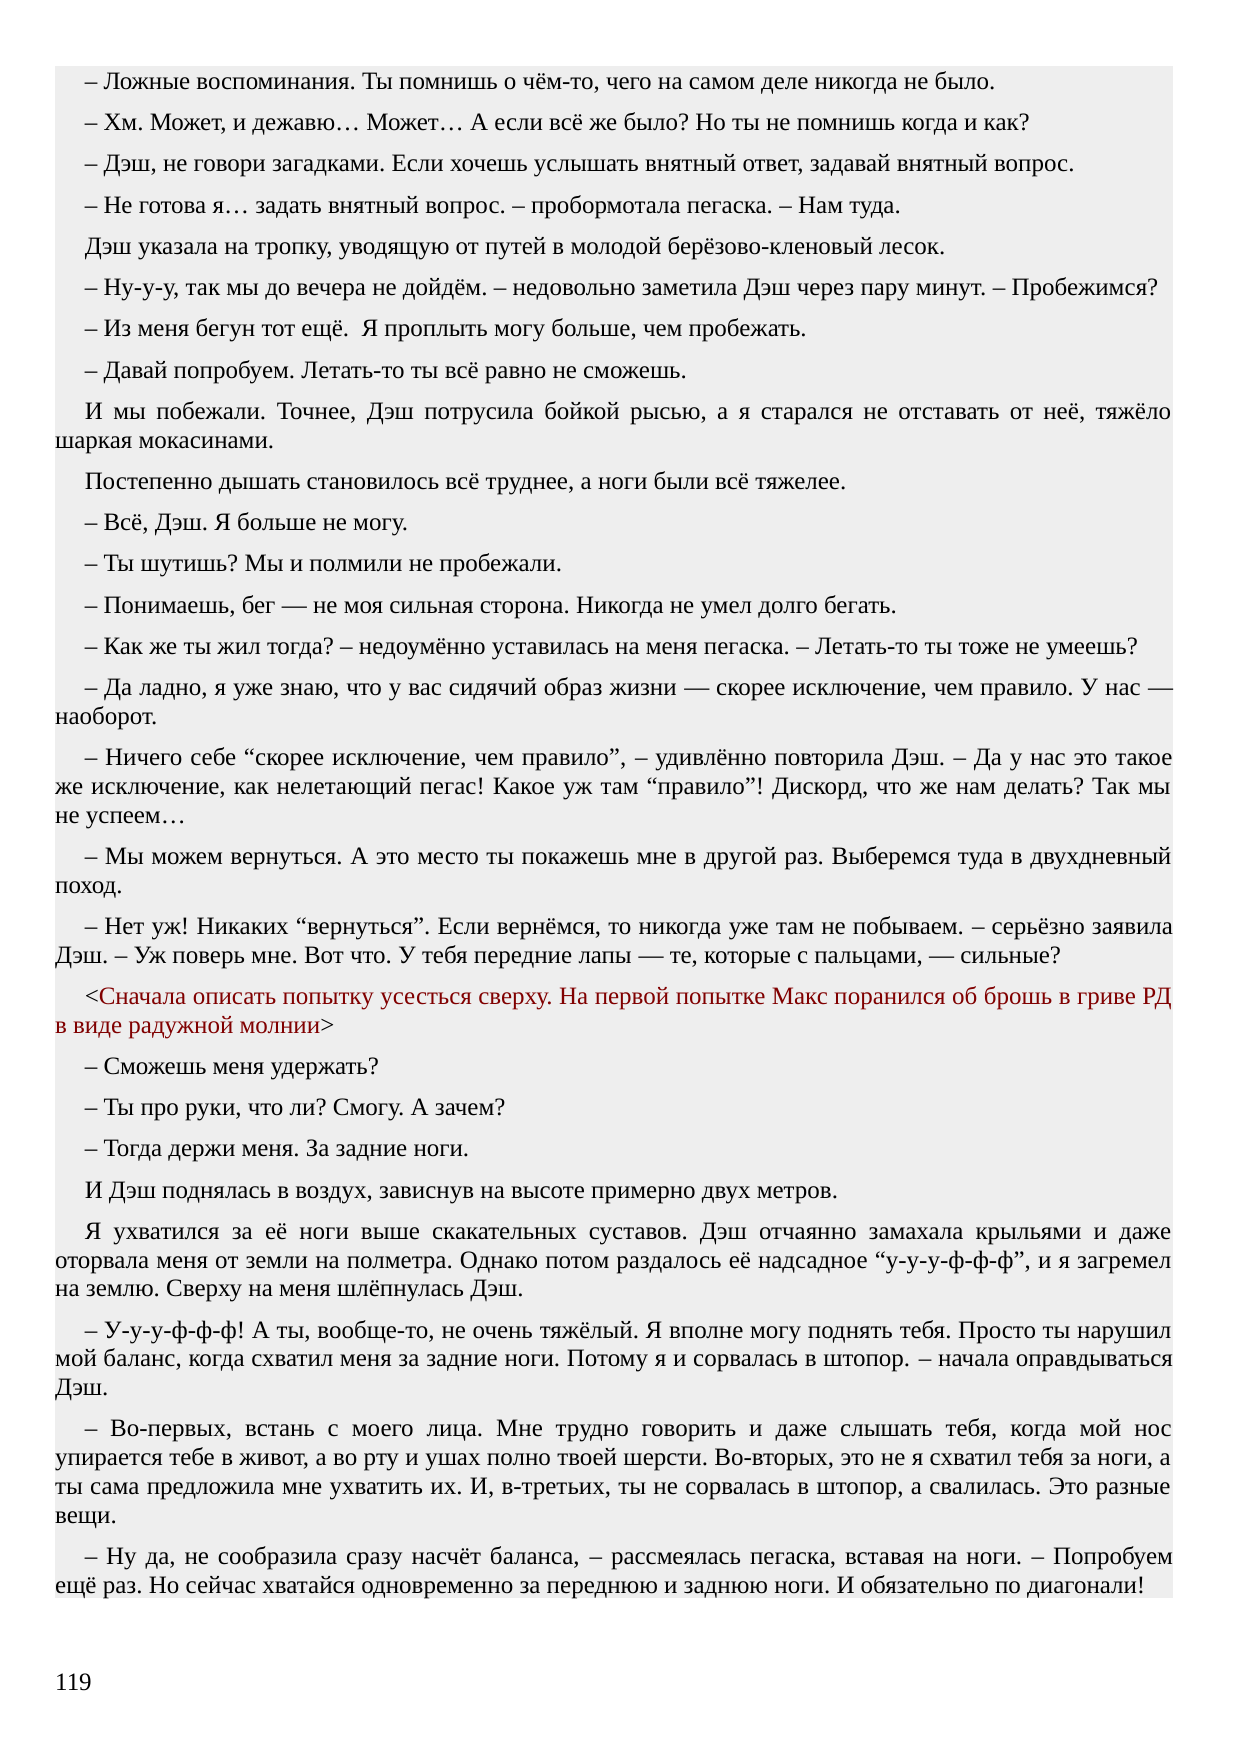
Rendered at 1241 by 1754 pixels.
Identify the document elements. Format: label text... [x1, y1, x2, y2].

text – Всё, Дэш. Я больше не могу. [55, 507, 1173, 536]
text – Ты про руки, что ли? Смогу. А зачем? [55, 1092, 1173, 1121]
text И Дэш поднялась в воздух, зависнув на высоте примерно двух метров. [55, 1175, 1173, 1203]
text – Мы можем вернуться. А это место ты покажешь мне в другой раз. Выберемся туда в двухдневный поход. [55, 841, 1173, 898]
text Я ухватился за её ноги выше скакательных суставов. Дэш отчаянно замахала крыльями и даже оторвала меня от земли на полметра. Однако потом раздалось её надсадное “у-у-у-ф-ф-ф”, и я загремел на землю. Сверху на меня шлёпнулась Дэш. [55, 1216, 1173, 1302]
text – Ну да, не сообразила сразу насчёт баланса, – рассмеялась пегаска, вставая на ноги. – Попробуем ещё раз. Но сейчас хватайся одновременно за переднюю и заднюю ноги. И обязательно по диагонали! [55, 1541, 1173, 1598]
text – Нет уж! Никаких “вернуться”. Если вернёмся, то никогда уже там не побываем. – серьёзно заявила Дэш. – Уж поверь мне. Вот что. У тебя передние лапы — те, которые с пальцами, — сильные? [55, 911, 1173, 968]
text – Из меня бегун тот ещё. Я проплыть могу больше, чем пробежать. [55, 313, 1173, 342]
text – Ты шутишь? Мы и полмили не пробежали. [55, 548, 1173, 577]
text – Во-первых, встань с моего лица. Мне трудно говорить и даже слышать тебя, когда мой нос упирается тебе в живот, а во рту и ушах полно твоей шерсти. Во-вторых, это не я схватил тебя за ноги, а ты сама предложила мне ухватить их. И, в-третьих, ты не сорвалась в штопор, а свалилась. Это разные вещи. [55, 1413, 1173, 1528]
text – Как же ты жил тогда? – недоумённо уставилась на меня пегаска. – Летать-то ты тоже не умеешь? [55, 631, 1173, 660]
text – Хм. Может, и дежавю… Может… А если всё же было? Но ты не помнишь когда и как? [55, 107, 1173, 136]
text Постепенно дышать становилось всё труднее, а ноги были всё тяжелее. [55, 466, 1173, 495]
text – Понимаешь, бег — не моя сильная сторона. Никогда не умел долго бегать. [55, 590, 1173, 618]
text Дэш указала на тропку, уводящую от путей в молодой берёзово-кленовый лесок. [55, 231, 1173, 260]
text – У-у-у-ф-ф-ф! А ты, вообще-то, не очень тяжёлый. Я вполне могу поднять тебя. Просто ты нарушил мой баланс, когда схватил меня за задние ноги. Потому я и сорвалась в штопор. – начала оправдываться Дэш. [55, 1315, 1173, 1401]
text – Не готова я… задать внятный вопрос. – пробормотала пегаска. – Нам туда. [55, 190, 1173, 218]
text – Да ладно, я уже знаю, что у вас сидячий образ жизни — скорее исключение, чем правило. У нас — наоборот. [55, 672, 1173, 730]
text – Сможешь меня удержать? [55, 1051, 1173, 1080]
text – Ничего себе “скорее исключение, чем правило”, – удивлённо повторила Дэш. – Да у нас это такое же исключение, как нелетающий пегас! Какое уж там “правило”! Дискорд, что же нам делать? Так мы не успеем… [55, 742, 1173, 828]
text – Дэш, не говори загадками. Если хочешь услышать внятный ответ, задавай внятный вопрос. [55, 148, 1173, 177]
text – Тогда держи меня. За задние ноги. [55, 1133, 1173, 1162]
text – Давай попробуем. Летать-то ты всё равно не сможешь. [55, 355, 1173, 383]
text – Ложные воспоминания. Ты помнишь о чём-то, чего на самом деле никогда не было. [55, 66, 1173, 95]
text И мы побежали. Точнее, Дэш потрусила бойкой рысью, а я старался не отставать от неё, тяжёло шаркая мокасинами. [55, 396, 1173, 453]
text – Ну-у-у, так мы до вечера не дойдём. – недовольно заметила Дэш через пару минут. – Пробежимся? [55, 272, 1173, 301]
text <Cначала описать попытку усесться сверху. На первой попытке Макс поранился об брошь в гриве РД в виде радужной молнии> [55, 981, 1173, 1038]
